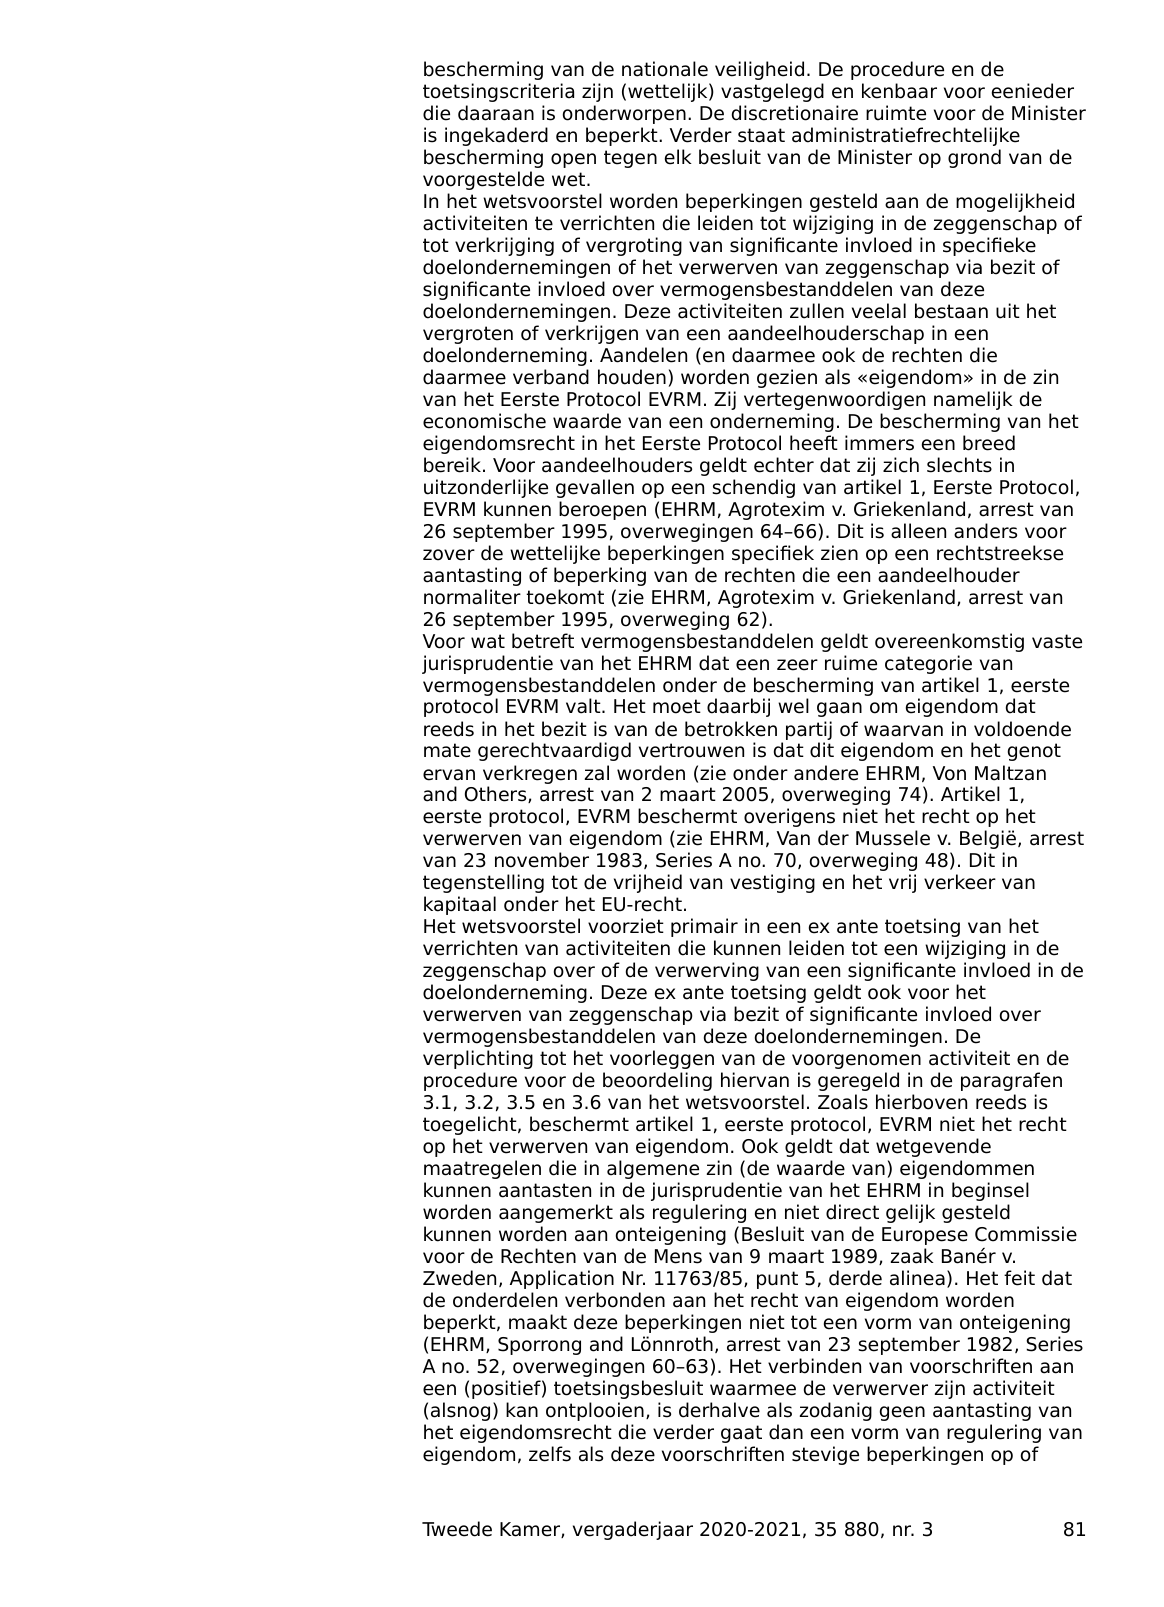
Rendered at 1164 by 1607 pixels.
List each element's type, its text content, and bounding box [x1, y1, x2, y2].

text Het wetsvoorstel voorziet primair in een ex ante toetsing van het verrichten van activiteiten die kunnen leiden tot een wijziging in de zeggenschap over of de verwerving van een significante invloed in de doelonderneming. Deze ex ante toetsing geldt ook voor het verwerven van zeggenschap via bezit of significante invloed over vermogensbestanddelen van deze doelondernemingen. De verplichting tot het voorleggen van de voorgenomen activiteit en de procedure voor de beoordeling hiervan is geregeld in de paragrafen 3.1, 3.2, 3.5 en 3.6 van het wetsvoorstel. Zoals hierboven reeds is toegelicht, beschermt artikel 1, eerste protocol, EVRM niet het recht op het verwerven van eigendom. Ook geldt dat wetgevende maatregelen die in algemene zin (de waarde van) eigendommen kunnen aantasten in de jurisprudentie van het EHRM in beginsel worden aangemerkt als regulering en niet direct gelijk gesteld kunnen worden aan onteigening (Besluit van de Europese Commissie voor de Rechten van de Mens van 9 maart 1989, zaak Banér v. Zweden, Application Nr. 11763/85, punt 5, derde alinea). Het feit dat de onderdelen verbonden aan het recht van eigendom worden beperkt, maakt deze beperkingen niet tot een vorm van onteigening (EHRM, Sporrong and Lönnroth, arrest van 23 september 1982, Series A no. 52, overwegingen 60–63). Het verbinden van voorschriften aan een (positief) toetsingsbesluit waarmee de verwerver zijn activiteit (alsnog) kan ontplooien, is derhalve als zodanig geen aantasting van het eigendomsrecht die verder gaat dan een vorm van regulering van eigendom, zelfs als deze voorschriften stevige beperkingen op of [422, 916, 1087, 1466]
text In het wetsvoorstel worden beperkingen gesteld aan de mogelijkheid activiteiten te verrichten die leiden tot wijziging in de zeggenschap of tot verkrijging of vergroting van significante invloed in specifieke doelondernemingen of het verwerven van zeggenschap via bezit of significante invloed over vermogensbestanddelen van deze doelondernemingen. Deze activiteiten zullen veelal bestaan uit het vergroten of verkrijgen van een aandeelhouderschap in een doelonderneming. Aandelen (en daarmee ook de rechten die daarmee verband houden) worden gezien als «eigendom» in de zin van het Eerste Protocol EVRM. Zij vertegenwoordigen namelijk de economische waarde van een onderneming. De bescherming van het eigendomsrecht in het Eerste Protocol heeft immers een breed bereik. Voor aandeelhouders geldt echter dat zij zich slechts in uitzonderlijke gevallen op een schendig van artikel 1, Eerste Protocol, EVRM kunnen beroepen (EHRM, Agrotexim v. Griekenland, arrest van 26 september 1995, overwegingen 64–66). Dit is alleen anders voor zover de wettelijke beperkingen specifiek zien op een rechtstreekse aantasting of beperking van de rechten die een aandeelhouder normaliter toekomt (zie EHRM, Agrotexim v. Griekenland, arrest van 26 september 1995, overweging 62). [422, 191, 1087, 631]
text Voor wat betreft vermogensbestanddelen geldt overeenkomstig vaste jurisprudentie van het EHRM dat een zeer ruime categorie van vermogensbestanddelen onder de bescherming van artikel 1, eerste protocol EVRM valt. Het moet daarbij wel gaan om eigendom dat reeds in het bezit is van de betrokken partij of waarvan in voldoende mate gerechtvaardigd vertrouwen is dat dit eigendom en het genot ervan verkregen zal worden (zie onder andere EHRM, Von Maltzan and Others, arrest van 2 maart 2005, overweging 74). Artikel 1, eerste protocol, EVRM beschermt overigens niet het recht op het verwerven van eigendom (zie EHRM, Van der Mussele v. België, arrest van 23 november 1983, Series A no. 70, overweging 48). Dit in tegenstelling tot de vrijheid van vestiging en het vrij verkeer van kapitaal onder het EU-recht. [422, 631, 1087, 916]
text bescherming van de nationale veiligheid. De procedure en de toetsingscriteria zijn (wettelijk) vastgelegd en kenbaar voor eenieder die daaraan is onderworpen. De discretionaire ruimte voor de Minister is ingekaderd en beperkt. Verder staat administratiefrechtelijke bescherming open tegen elk besluit van de Minister op grond van de voorgestelde wet. [422, 59, 1087, 191]
